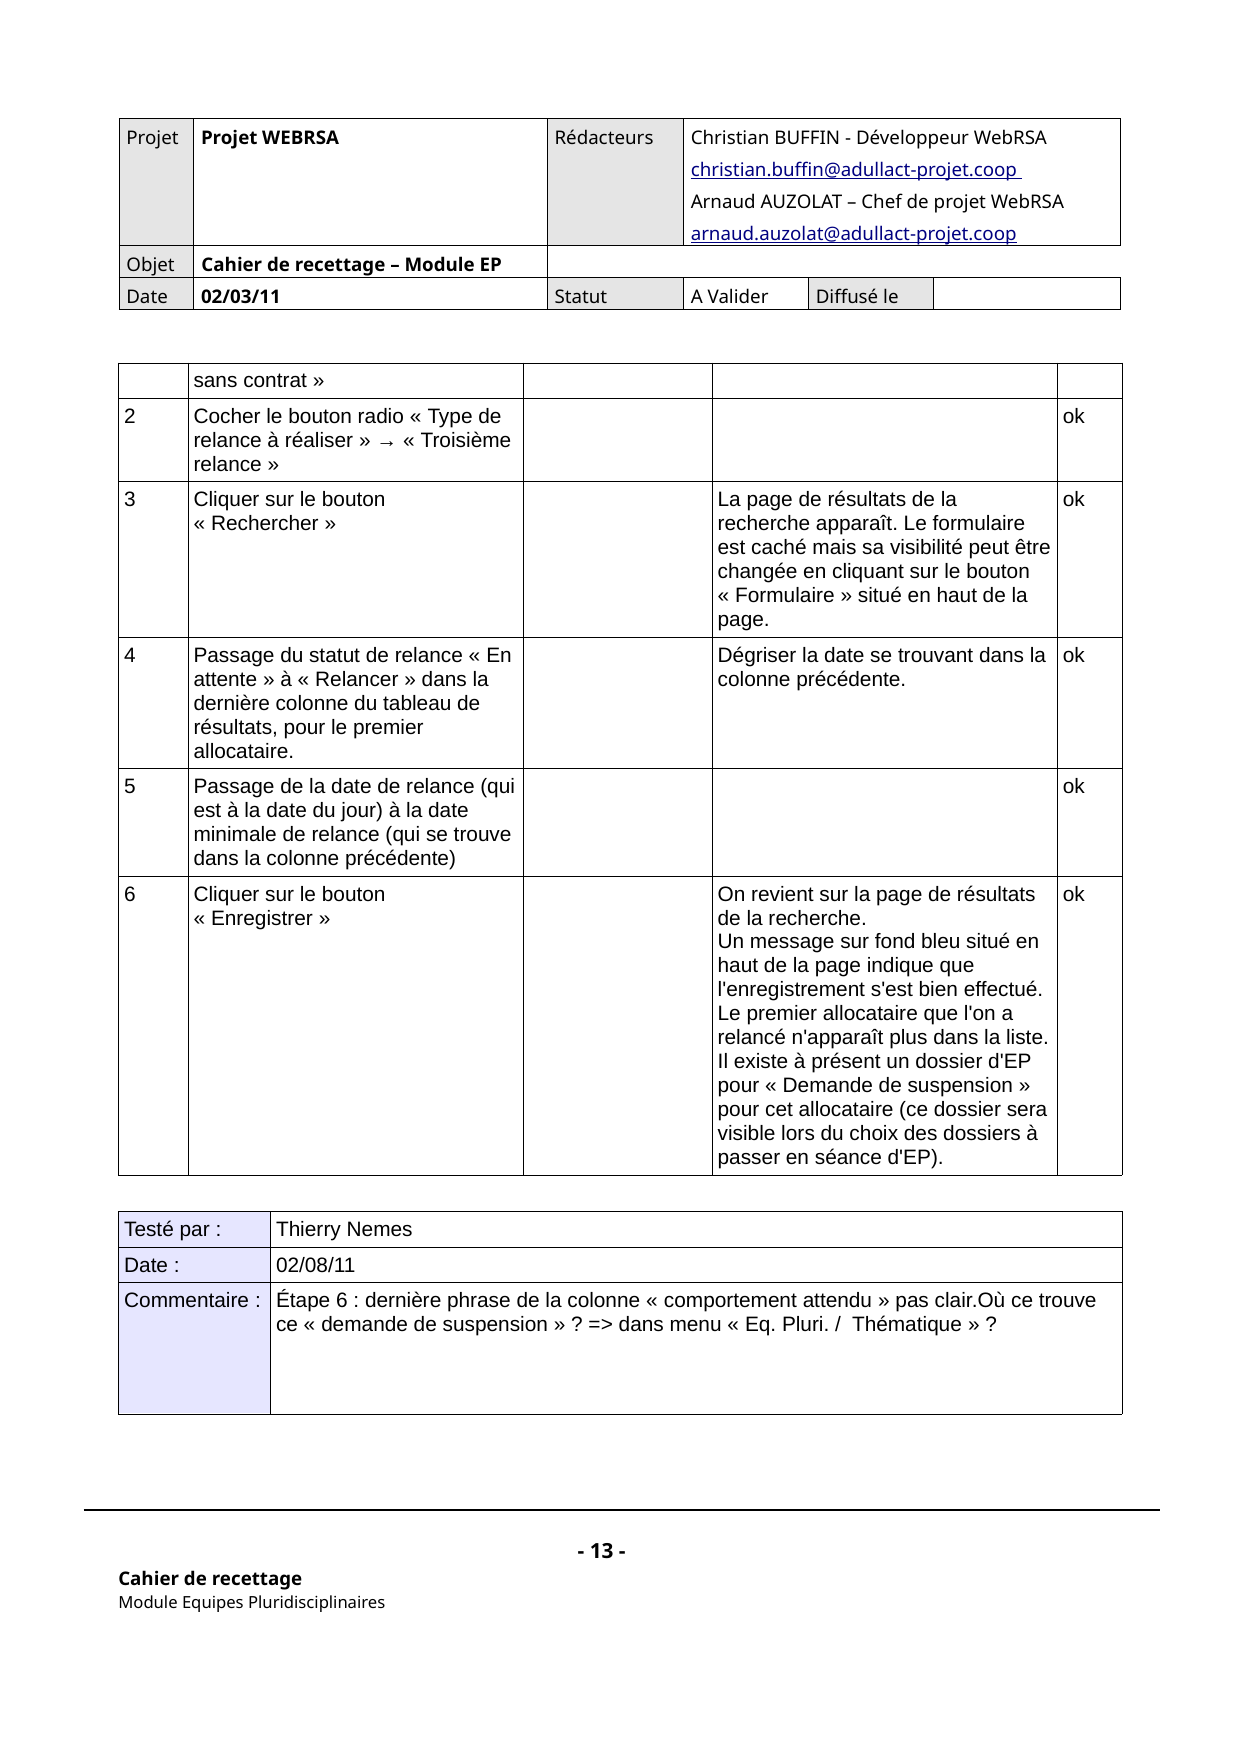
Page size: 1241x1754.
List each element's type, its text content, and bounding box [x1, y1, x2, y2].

table_cell Cliquer sur le bouton « Enregistrer » [189, 877, 523, 1174]
table_cell 08/02/11 [271, 1248, 1122, 1282]
table_cell ok [1058, 482, 1122, 637]
table_cell [713, 399, 1057, 481]
table_cell [713, 364, 1057, 398]
table_cell 3 [119, 482, 188, 637]
table_cell [524, 482, 712, 637]
table_header Testé par : [119, 1212, 270, 1247]
table_cell La page de résultats de la recherche apparaît. Le formulaire est caché mais sa visibilité peut être changée en cliquant sur le bouton « Formulaire » situé en haut de la page. [713, 482, 1057, 637]
table_cell 2 [119, 399, 188, 481]
table_cell [524, 877, 712, 1174]
table_cell Dégriser la date se trouvant dans la colonne précédente. [713, 638, 1057, 768]
table_cell [524, 769, 712, 876]
table_cell 4 [119, 638, 188, 768]
table_cell [713, 769, 1057, 876]
table_cell ok [1058, 638, 1122, 768]
table_cell Date : [119, 1248, 270, 1282]
table_cell On revient sur la page de résultats de la recherche. Un message sur fond bleu situé en haut de la page indique que l'enregistrement s'est bien effectué. Le premier allocataire que l'on a relancé n'apparaît plus dans la liste. Il existe à présent un dossier d'EP pour « Demande de suspension » pour cet allocataire (ce dossier sera visible lors du choix des dossiers à passer en séance d'EP). [713, 877, 1057, 1174]
table_cell sans contrat » [189, 364, 523, 398]
table_cell [119, 364, 188, 398]
table_cell Étape 6 : dernière phrase de la colonne « comportement attendu » pas clair.Où ce trouve ce « demande de suspension » ? => dans menu « Eq. Pluri. / Thématique » ? [271, 1283, 1122, 1413]
table_cell Passage de la date de relance (qui est à la date du jour) à la date minimale de relance (qui se trouve dans la colonne précédente) [189, 769, 523, 876]
table_cell 6 [119, 877, 188, 1174]
table_header Thierry Nemes [271, 1212, 1122, 1247]
table_cell 5 [119, 769, 188, 876]
table_cell Cocher le bouton radio « Type de relance à réaliser » → « Troisième relance » [189, 399, 523, 481]
table_cell [1058, 364, 1122, 398]
table_cell Cliquer sur le bouton « Rechercher » [189, 482, 523, 637]
table_cell [524, 399, 712, 481]
table_cell Passage du statut de relance « En attente » à « Relancer » dans la dernière colonne du tableau de résultats, pour le premier allocataire. [189, 638, 523, 768]
table_cell ok [1058, 399, 1122, 481]
table_cell Commentaire : [119, 1283, 270, 1413]
table_cell [524, 638, 712, 768]
table_cell ok [1058, 877, 1122, 1174]
table_cell ok [1058, 769, 1122, 876]
table_cell [524, 364, 712, 398]
